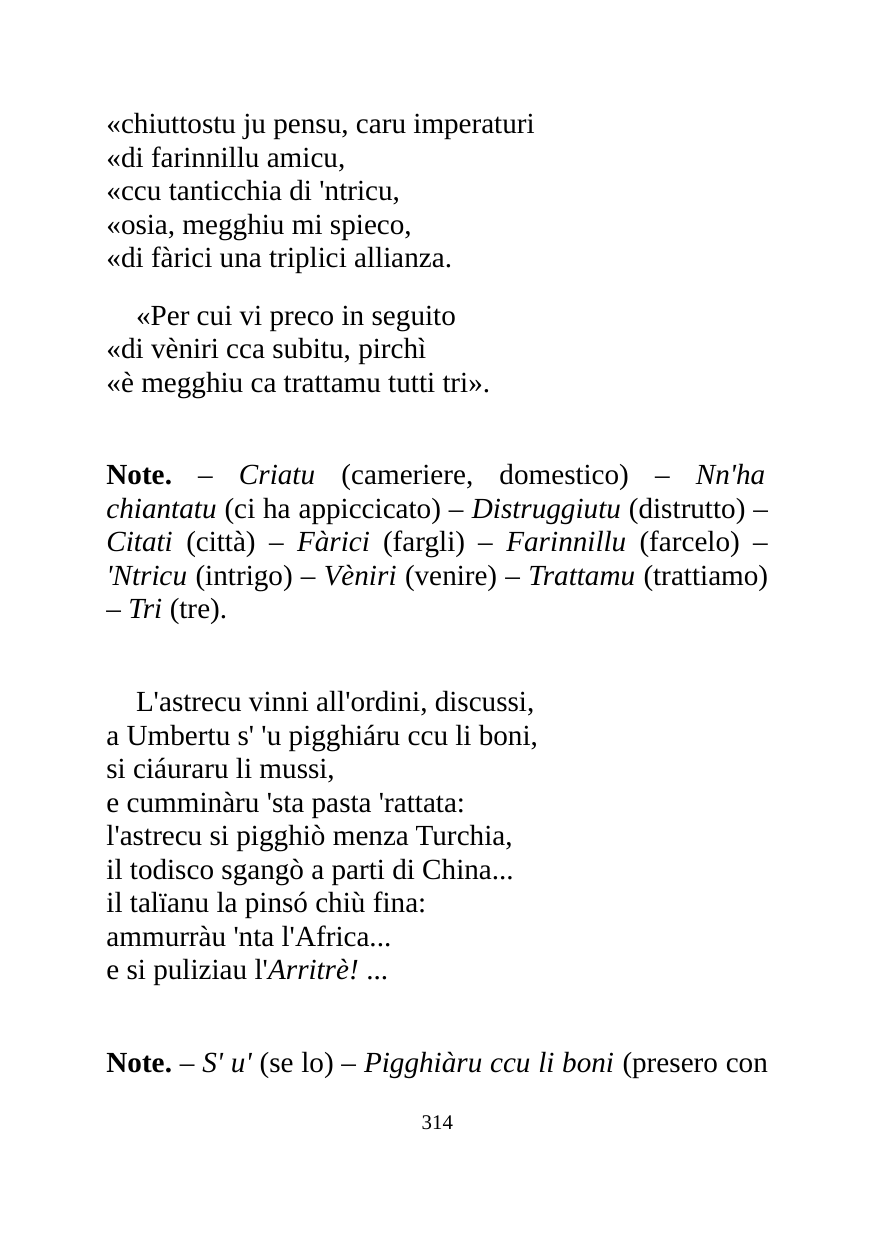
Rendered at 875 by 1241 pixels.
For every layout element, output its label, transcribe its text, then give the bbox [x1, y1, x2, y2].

text a Umbertu s' 'u pigghiáru ccu li boni, [106, 718, 768, 751]
text l'astrecu si pigghiò menza Turchia, [106, 818, 768, 852]
text il talïanu la pinsó chiù fina: [106, 885, 768, 919]
text «di farinnillu amicu, [106, 140, 768, 173]
text e si puliziau l'Arritrè! ... [106, 952, 768, 986]
text «osia, megghiu mi spieco, [106, 207, 768, 240]
text Note. – S' u' (se lo) – Pigghiàru ccu li boni (presero con [106, 1045, 768, 1078]
text «Per cui vi preco in seguito [136, 298, 768, 331]
text ammurràu 'nta l'Africa... [106, 919, 768, 952]
text «di fàrici una triplici allianza. [106, 240, 768, 274]
text «è megghiu ca trattamu tutti tri». [106, 365, 768, 398]
text «chiuttostu ju pensu, caru imperaturi [106, 106, 768, 140]
text Note. – Criatu (cameriere, domestico) – Nn'ha chiantatu (ci ha appiccicato) – Distruggiutu (distrutto) – Citati (città) – Fàrici (fargli) – Farinnillu (farcelo) – 'Ntricu (intrigo) – Vèniri (venire) – Trattamu (trattiamo) – Tri (tre). [106, 457, 768, 625]
text e cumminàru 'sta pasta 'rattata: [106, 785, 768, 818]
text L'astrecu vinni all'ordini, discussi, [106, 684, 768, 718]
text «di vèniri cca subitu, pirchì [106, 331, 768, 365]
text «ccu tanticchia di 'ntricu, [106, 173, 768, 207]
text si ciáuraru li mussi, [106, 751, 768, 785]
text il todisco sgangò a parti di China... [106, 852, 768, 885]
